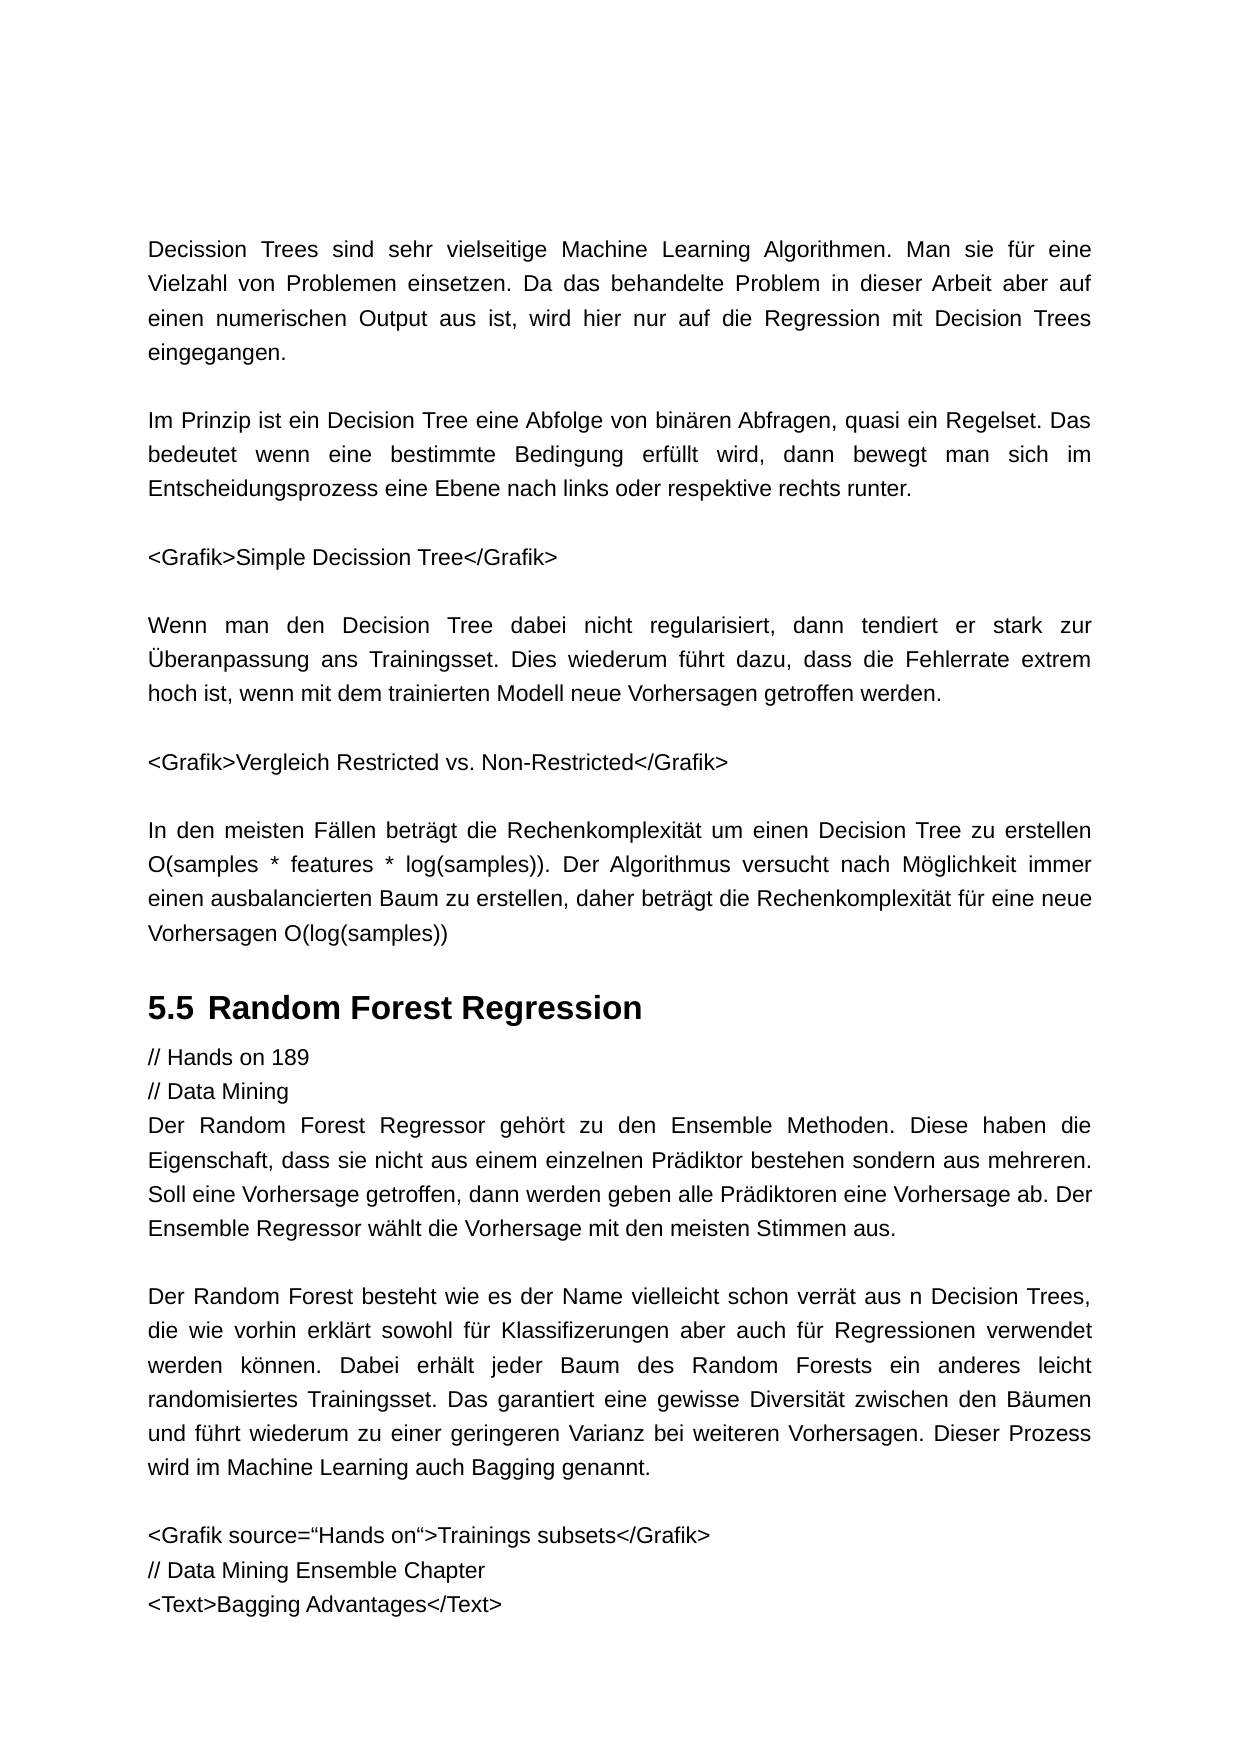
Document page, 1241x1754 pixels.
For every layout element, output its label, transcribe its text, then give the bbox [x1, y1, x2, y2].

text Der Random Forest Regressor gehört zu den Ensemble Methoden. Diese haben die Eigenschaft, dass sie nicht aus einem einzelnen Prädiktor bestehen sondern aus mehreren. Soll eine Vorhersage getroffen, dann werden geben alle Prädiktoren eine Vorhersage ab. Der Ensemble Regressor wählt die Vorhersage mit den meisten Stimmen aus. [148, 1112, 1092, 1241]
text In den meisten Fällen beträgt die Rechenkomplexität um einen Decision Tree zu erstellen O(samples * features * log(samples)). Der Algorithmus versucht nach Möglichkeit immer einen ausbalancierten Baum zu erstellen, daher beträgt die Rechenkomplexität für eine neue Vorhersagen O(log(samples)) [148, 817, 1092, 946]
text Wenn man den Decision Tree dabei nicht regularisiert, dann tendiert er stark zur Überanpassung ans Trainingsset. Dies wiederum führt dazu, dass die Fehlerrate extrem hoch ist, wenn mit dem trainierten Modell neue Vorhersagen getroffen werden. [148, 612, 1092, 707]
text Der Random Forest besteht wie es der Name vielleicht schon verrät aus n Decision Trees, die wie vorhin erklärt sowohl für Klassifizerungen aber auch für Regressionen verwendet werden können. Dabei erhält jeder Baum des Random Forests ein anderes leicht randomisiertes Trainingsset. Das garantiert eine gewisse Diversität zwischen den Bäumen und führt wiederum zu einer geringeren Varianz bei weiteren Vorhersagen. Dieser Prozess wird im Machine Learning auch Bagging genannt. [148, 1283, 1092, 1480]
text Decission Trees sind sehr vielseitige Machine Learning Algorithmen. Man sie für eine Vielzahl von Problemen einsetzen. Da das behandelte Problem in dieser Arbeit aber auf einen numerischen Output aus ist, wird hier nur auf die Regression mit Decision Trees eingegangen. [148, 236, 1092, 365]
text <Text>Bagging Advantages</Text> [148, 1591, 1092, 1617]
text <Grafik>Simple Decission Tree</Grafik> [148, 544, 1092, 570]
text // Data Mining Ensemble Chapter [148, 1557, 1092, 1583]
text <Grafik>Vergleich Restricted vs. Non-Restricted</Grafik> [148, 749, 1092, 775]
text // Hands on 189 [148, 1044, 1092, 1070]
text <Grafik source=“Hands on“>Trainings subsets</Grafik> [148, 1522, 1092, 1549]
text // Data Mining [148, 1078, 1092, 1104]
text Im Prinzip ist ein Decision Tree eine Abfolge von binären Abfragen, quasi ein Regelset. Das bedeutet wenn eine bestimmte Bedingung erfüllt wird, dann bewegt man sich im Entscheidungsprozess eine Ebene nach links oder respektive rechts runter. [148, 407, 1092, 502]
subtitle Random Forest Regression [148, 988, 1092, 1026]
